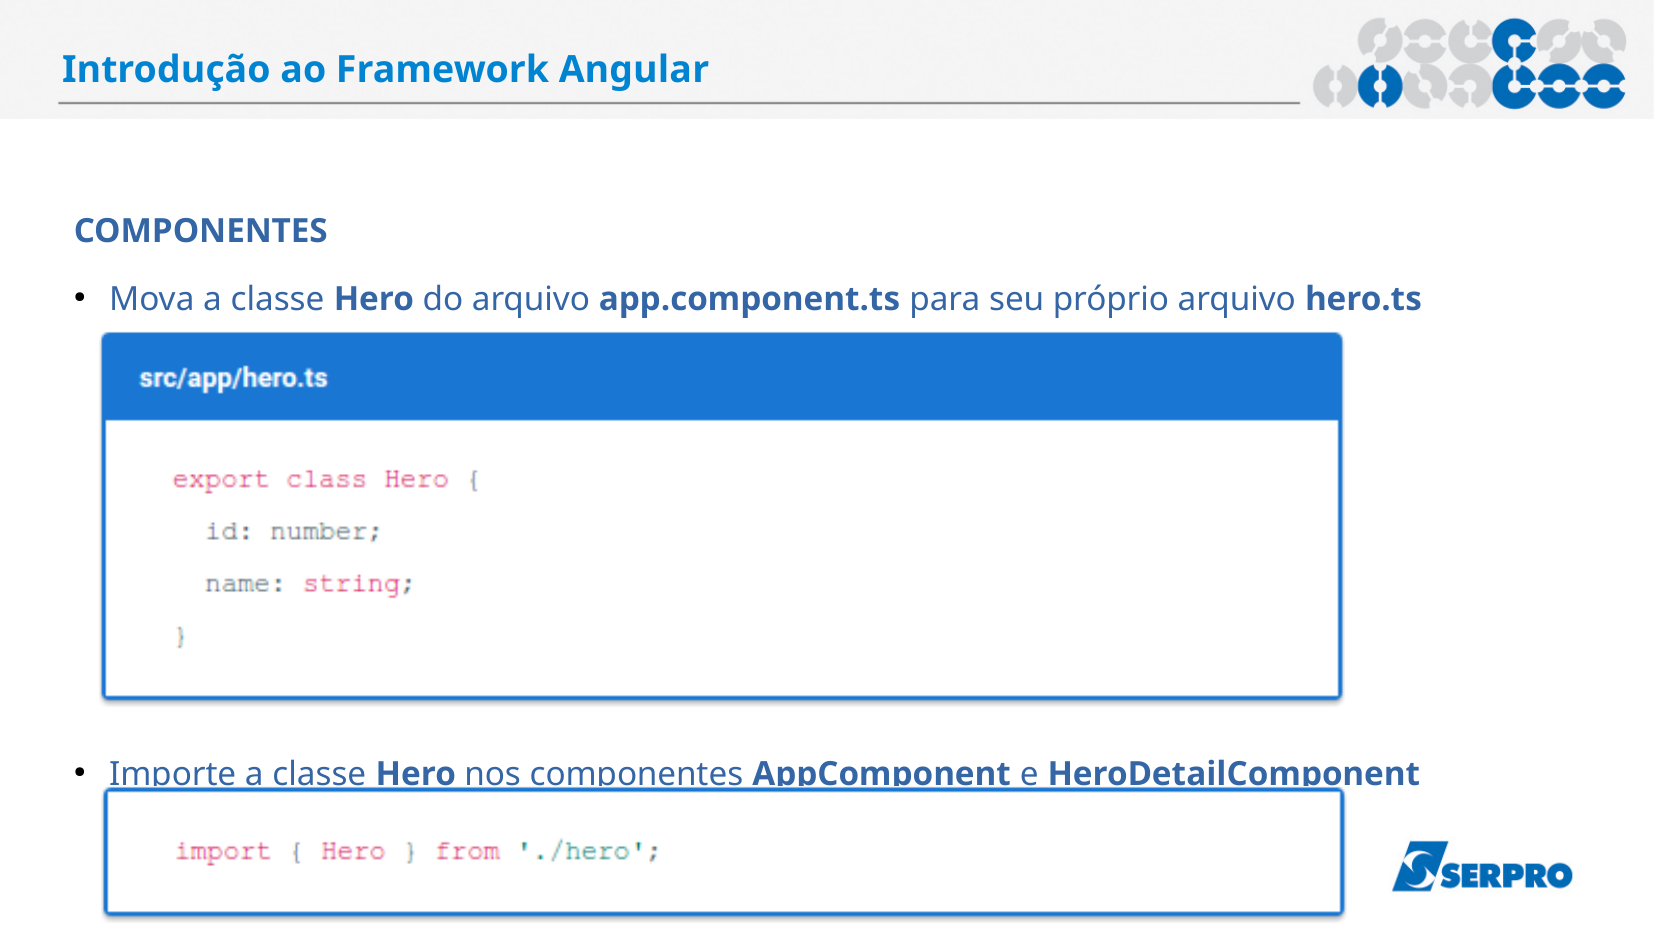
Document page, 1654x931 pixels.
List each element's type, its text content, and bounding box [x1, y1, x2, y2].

text_box COMPONENTES Mova a classe Hero do arquivo app.component.ts para seu próprio arquivo hero.ts Importe a classe Hero nos componentes AppComponent e HeroDetailComponent [59, 177, 1595, 798]
text_box Introdução ao Framework Angular [47, 35, 1300, 102]
picture [0, 0, 1654, 931]
